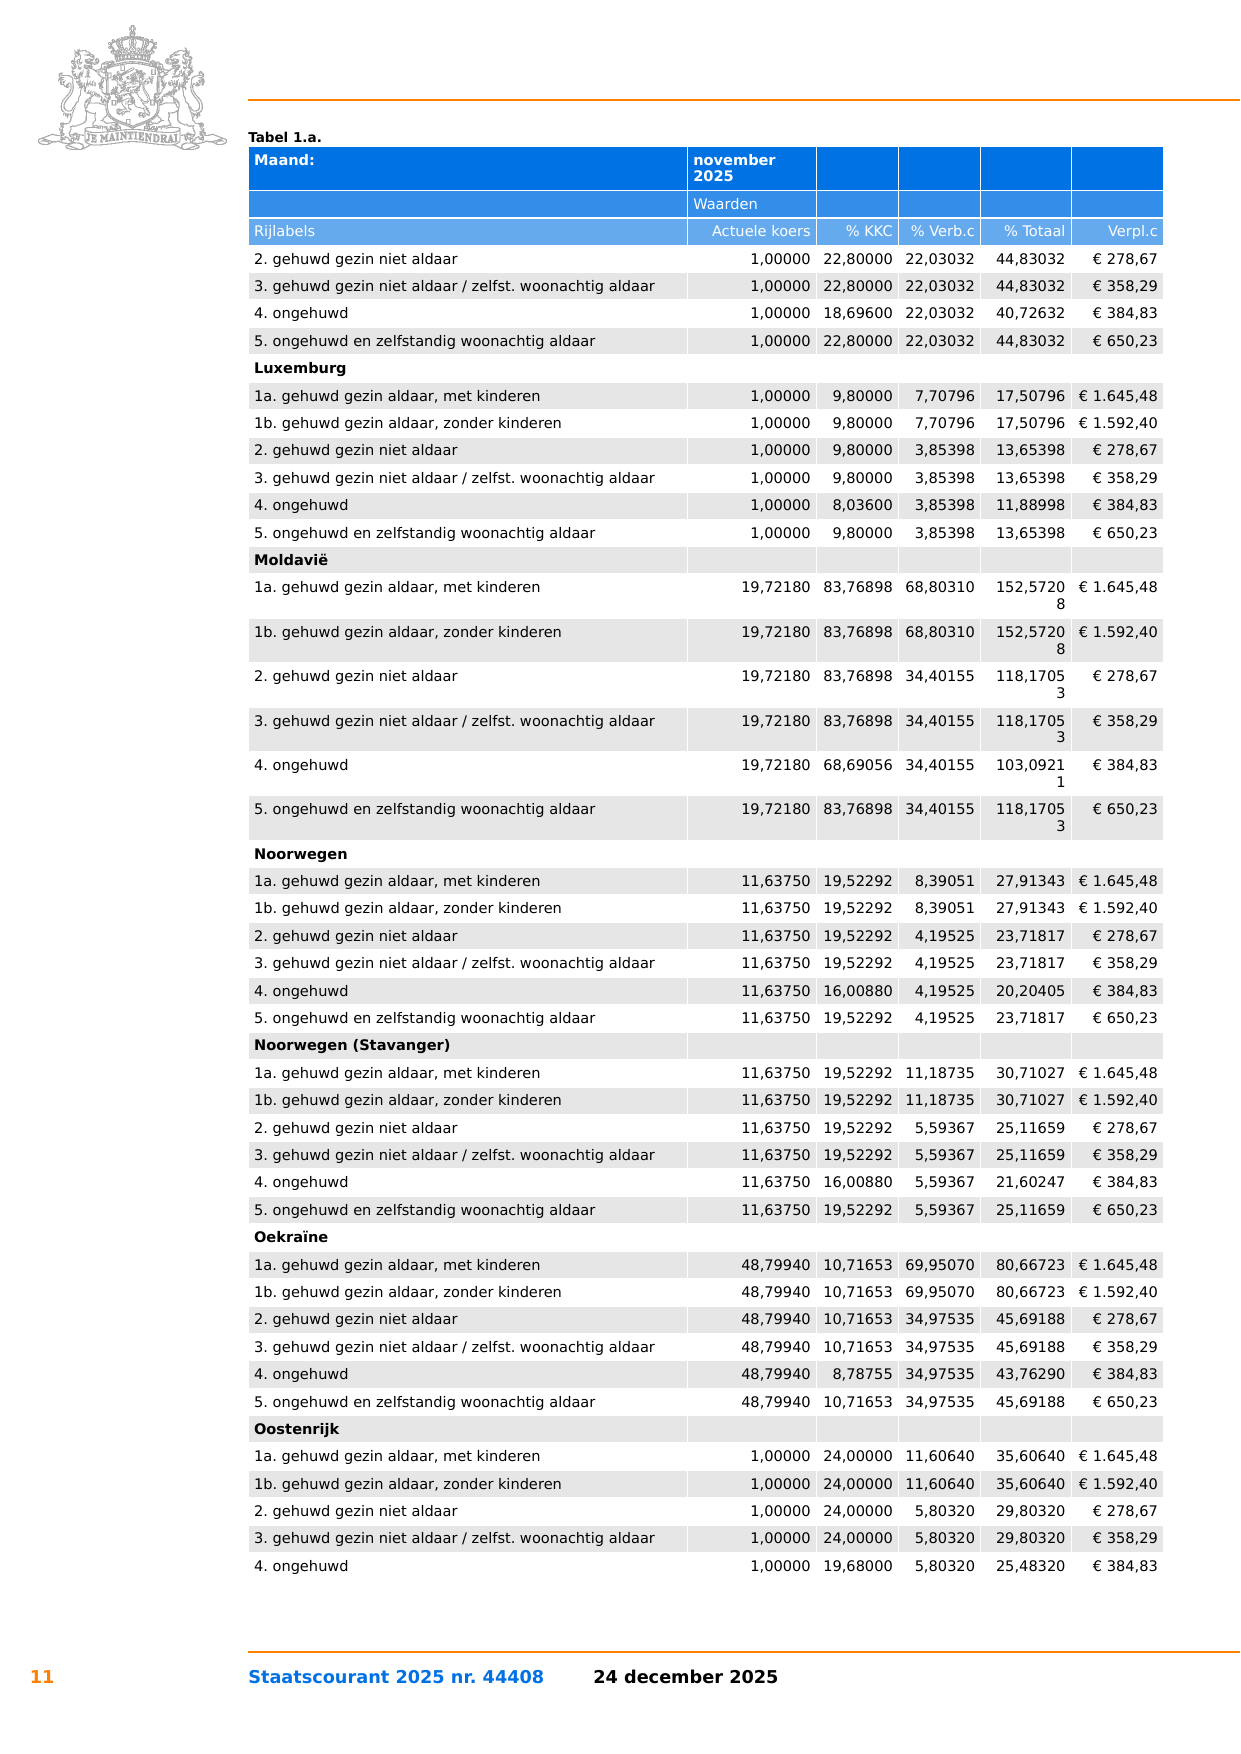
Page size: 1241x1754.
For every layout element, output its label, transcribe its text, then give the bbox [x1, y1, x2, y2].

table_cell 68,80310 [899, 619, 980, 662]
table_cell [899, 841, 980, 867]
table_cell € 1.592,40 [1072, 410, 1163, 437]
table_cell 3,85398 [899, 465, 980, 491]
table_cell 25,11659 [981, 1142, 1071, 1168]
table_cell 48,79940 [688, 1361, 816, 1388]
table_cell [1072, 1224, 1163, 1251]
table_cell 8,03600 [817, 493, 898, 519]
table_cell 80,66723 [981, 1279, 1071, 1306]
table_cell € 358,29 [1072, 273, 1163, 299]
table_cell 4. ongehuwd [249, 1361, 687, 1388]
table_cell 19,68000 [817, 1553, 898, 1579]
table_cell 5,59367 [899, 1197, 980, 1223]
table_cell € 358,29 [1072, 1526, 1163, 1552]
table_cell 1b. gehuwd gezin aldaar, zonder kinderen [249, 1471, 687, 1497]
table_cell 11,63750 [688, 1005, 816, 1032]
table_cell 48,79940 [688, 1307, 816, 1333]
table_cell 23,71817 [981, 950, 1071, 977]
table_cell 25,11659 [981, 1115, 1071, 1141]
table_cell 19,52292 [817, 1142, 898, 1168]
table_cell Noorwegen [249, 841, 687, 867]
table_cell [817, 355, 898, 382]
table_cell 11,63750 [688, 978, 816, 1004]
table_cell 1,00000 [688, 1526, 816, 1552]
table_cell 24,00000 [817, 1526, 898, 1552]
table_cell [817, 1033, 898, 1059]
table_cell € 1.592,40 [1072, 1279, 1163, 1306]
table_cell € 278,67 [1072, 663, 1163, 707]
table_cell 2. gehuwd gezin niet aldaar [249, 663, 687, 707]
table_cell € 278,67 [1072, 246, 1163, 272]
table_cell 5. ongehuwd en zelfstandig woonachtig aldaar [249, 328, 687, 354]
table_cell 34,97535 [899, 1307, 980, 1333]
table_cell 4,19525 [899, 923, 980, 949]
table_cell 10,71653 [817, 1389, 898, 1415]
table_cell 1b. gehuwd gezin aldaar, zonder kinderen [249, 1088, 687, 1114]
table_cell 34,40155 [899, 752, 980, 795]
table_cell € 358,29 [1072, 1142, 1163, 1168]
table_cell 22,03032 [899, 273, 980, 299]
table_cell 4,19525 [899, 978, 980, 1004]
table_cell [1072, 547, 1163, 573]
table_cell 3. gehuwd gezin niet aldaar / zelfst. woonachtig aldaar [249, 1526, 687, 1552]
table_cell 11,60640 [899, 1444, 980, 1470]
table_cell 48,79940 [688, 1334, 816, 1360]
table_cell 4. ongehuwd [249, 1170, 687, 1196]
table_cell 1,00000 [688, 410, 816, 437]
table_cell 19,72180 [688, 708, 816, 751]
table_cell [981, 841, 1071, 867]
table_cell 3. gehuwd gezin niet aldaar / zelfst. woonachtig aldaar [249, 1142, 687, 1168]
table_cell 118,17053 [981, 708, 1071, 751]
table_cell 48,79940 [688, 1279, 816, 1306]
table_cell [817, 1416, 898, 1442]
table_cell € 384,83 [1072, 752, 1163, 795]
table_cell 20,20405 [981, 978, 1071, 1004]
table_cell 3. gehuwd gezin niet aldaar / zelfst. woonachtig aldaar [249, 1334, 687, 1360]
table_cell Oostenrijk [249, 1416, 687, 1442]
table_cell 2. gehuwd gezin niet aldaar [249, 1498, 687, 1525]
table_cell 1,00000 [688, 383, 816, 409]
table_cell [817, 547, 898, 573]
table_cell 80,66723 [981, 1252, 1071, 1278]
table_cell [981, 1224, 1071, 1251]
table_cell 19,52292 [817, 1115, 898, 1141]
table_cell 45,69188 [981, 1389, 1071, 1415]
table_cell 2. gehuwd gezin niet aldaar [249, 438, 687, 464]
table_cell 25,48320 [981, 1553, 1071, 1579]
table_cell 1,00000 [688, 273, 816, 299]
table_header Tabel 1.a. [248, 130, 1163, 146]
table_cell 11,60640 [899, 1471, 980, 1497]
table_cell 83,76898 [817, 619, 898, 662]
table_cell 40,72632 [981, 301, 1071, 327]
table_cell 5,59367 [899, 1170, 980, 1196]
table_cell 69,95070 [899, 1279, 980, 1306]
table_cell 19,72180 [688, 796, 816, 840]
table_cell 4. ongehuwd [249, 493, 687, 519]
table_cell € 358,29 [1072, 1334, 1163, 1360]
table_cell 1,00000 [688, 1444, 816, 1470]
table_cell 83,76898 [817, 663, 898, 707]
table_cell 3. gehuwd gezin niet aldaar / zelfst. woonachtig aldaar [249, 465, 687, 491]
table_cell 11,63750 [688, 950, 816, 977]
table_cell 19,72180 [688, 663, 816, 707]
table_cell [981, 1416, 1071, 1442]
table_cell Noorwegen (Stavanger) [249, 1033, 687, 1059]
table_cell 1b. gehuwd gezin aldaar, zonder kinderen [249, 410, 687, 437]
table_cell € 278,67 [1072, 1307, 1163, 1333]
table_cell 3,85398 [899, 493, 980, 519]
table_cell 23,71817 [981, 923, 1071, 949]
table_cell [1072, 147, 1163, 190]
table_cell 83,76898 [817, 796, 898, 840]
table_cell 1,00000 [688, 1471, 816, 1497]
table_cell 11,63750 [688, 1115, 816, 1141]
table_cell 1,00000 [688, 301, 816, 327]
table_cell 45,69188 [981, 1307, 1071, 1333]
table_cell [249, 191, 687, 217]
table_cell 2. gehuwd gezin niet aldaar [249, 1307, 687, 1333]
table_cell 83,76898 [817, 575, 898, 618]
table_cell [981, 1033, 1071, 1059]
table_cell [981, 547, 1071, 573]
table_cell Actuele koers [688, 219, 816, 245]
table_cell € 650,23 [1072, 796, 1163, 840]
table_cell € 384,83 [1072, 493, 1163, 519]
table_cell 5. ongehuwd en zelfstandig woonachtig aldaar [249, 796, 687, 840]
table_cell 118,17053 [981, 796, 1071, 840]
table_cell € 384,83 [1072, 1170, 1163, 1196]
table_cell € 278,67 [1072, 1115, 1163, 1141]
table_cell [899, 1033, 980, 1059]
table_cell 1a. gehuwd gezin aldaar, met kinderen [249, 575, 687, 618]
table_cell 16,00880 [817, 978, 898, 1004]
table_cell 24,00000 [817, 1444, 898, 1470]
table_cell 5,80320 [899, 1553, 980, 1579]
table_cell 11,18735 [899, 1060, 980, 1086]
table_cell 4. ongehuwd [249, 1553, 687, 1579]
table_cell 11,63750 [688, 896, 816, 922]
table_cell 8,39051 [899, 896, 980, 922]
table_cell 8,39051 [899, 868, 980, 894]
table_cell % Totaal [981, 219, 1071, 245]
table_cell 24,00000 [817, 1498, 898, 1525]
table_cell € 650,23 [1072, 1005, 1163, 1032]
table_cell [1072, 1033, 1163, 1059]
table_cell 3. gehuwd gezin niet aldaar / zelfst. woonachtig aldaar [249, 708, 687, 751]
table_cell Moldavië [249, 547, 687, 573]
table_cell € 650,23 [1072, 1197, 1163, 1223]
table_cell 19,52292 [817, 923, 898, 949]
table_cell 17,50796 [981, 410, 1071, 437]
table_cell 11,18735 [899, 1088, 980, 1114]
table_cell € 1.645,48 [1072, 1060, 1163, 1086]
table_cell 1,00000 [688, 520, 816, 546]
table_cell [899, 147, 980, 190]
table_cell [688, 355, 816, 382]
table_cell [899, 547, 980, 573]
table_cell 3. gehuwd gezin niet aldaar / zelfst. woonachtig aldaar [249, 273, 687, 299]
table_cell 22,80000 [817, 246, 898, 272]
table_cell 11,63750 [688, 1060, 816, 1086]
table_cell 9,80000 [817, 383, 898, 409]
table_cell 9,80000 [817, 465, 898, 491]
table_cell 152,57208 [981, 575, 1071, 618]
table_cell Luxemburg [249, 355, 687, 382]
table_cell [817, 147, 898, 190]
table_cell 1,00000 [688, 438, 816, 464]
table_cell [817, 191, 898, 217]
table_cell november 2025 [688, 147, 816, 190]
table_cell € 384,83 [1072, 1553, 1163, 1579]
table_cell 44,83032 [981, 273, 1071, 299]
table_cell 35,60640 [981, 1471, 1071, 1497]
table_cell 19,52292 [817, 1197, 898, 1223]
table_cell 22,80000 [817, 328, 898, 354]
table_cell 25,11659 [981, 1197, 1071, 1223]
table_cell € 358,29 [1072, 708, 1163, 751]
table_cell 5. ongehuwd en zelfstandig woonachtig aldaar [249, 520, 687, 546]
table_cell [1072, 841, 1163, 867]
table_cell [899, 1416, 980, 1442]
table_cell 19,52292 [817, 1005, 898, 1032]
table_cell € 278,67 [1072, 1498, 1163, 1525]
table_cell [899, 355, 980, 382]
table_cell 27,91343 [981, 868, 1071, 894]
table_cell 34,40155 [899, 796, 980, 840]
table_cell 1a. gehuwd gezin aldaar, met kinderen [249, 383, 687, 409]
table_cell 19,52292 [817, 950, 898, 977]
table_cell 1a. gehuwd gezin aldaar, met kinderen [249, 1252, 687, 1278]
table_cell 19,52292 [817, 1060, 898, 1086]
table_cell 22,80000 [817, 273, 898, 299]
table_cell € 1.645,48 [1072, 1252, 1163, 1278]
table_cell € 650,23 [1072, 328, 1163, 354]
table_cell 5. ongehuwd en zelfstandig woonachtig aldaar [249, 1005, 687, 1032]
table_cell 11,63750 [688, 1170, 816, 1196]
table_cell 18,69600 [817, 301, 898, 327]
table_cell 1b. gehuwd gezin aldaar, zonder kinderen [249, 619, 687, 662]
table_cell 22,03032 [899, 328, 980, 354]
table_cell 19,72180 [688, 752, 816, 795]
table_cell 11,63750 [688, 868, 816, 894]
table_cell [981, 355, 1071, 382]
table_cell 3. gehuwd gezin niet aldaar / zelfst. woonachtig aldaar [249, 950, 687, 977]
table_cell 1a. gehuwd gezin aldaar, met kinderen [249, 1060, 687, 1086]
table_cell € 384,83 [1072, 301, 1163, 327]
table_cell € 1.592,40 [1072, 1471, 1163, 1497]
table_cell 13,65398 [981, 438, 1071, 464]
table_cell € 650,23 [1072, 1389, 1163, 1415]
table_cell 17,50796 [981, 383, 1071, 409]
table_cell € 1.592,40 [1072, 1088, 1163, 1114]
table_cell 118,17053 [981, 663, 1071, 707]
table_cell 27,91343 [981, 896, 1071, 922]
table_cell 48,79940 [688, 1252, 816, 1278]
table_cell [688, 1416, 816, 1442]
table_cell [688, 547, 816, 573]
picture [38, 25, 227, 150]
table_cell 5,59367 [899, 1115, 980, 1141]
table_cell 152,57208 [981, 619, 1071, 662]
table_cell 1a. gehuwd gezin aldaar, met kinderen [249, 1444, 687, 1470]
table_cell Verpl.c [1072, 219, 1163, 245]
table_cell 2. gehuwd gezin niet aldaar [249, 1115, 687, 1141]
table_cell 1a. gehuwd gezin aldaar, met kinderen [249, 868, 687, 894]
table_cell 7,70796 [899, 383, 980, 409]
table_cell [1072, 191, 1163, 217]
table_cell 30,71027 [981, 1088, 1071, 1114]
table_cell 44,83032 [981, 328, 1071, 354]
table_cell 30,71027 [981, 1060, 1071, 1086]
table_cell 22,03032 [899, 301, 980, 327]
table_cell 68,69056 [817, 752, 898, 795]
table_cell € 1.592,40 [1072, 619, 1163, 662]
table_cell 19,52292 [817, 896, 898, 922]
table_cell 1,00000 [688, 246, 816, 272]
table_cell 11,63750 [688, 923, 816, 949]
table_cell € 1.645,48 [1072, 575, 1163, 618]
table_cell 4. ongehuwd [249, 978, 687, 1004]
table_cell 10,71653 [817, 1279, 898, 1306]
table_cell 1,00000 [688, 328, 816, 354]
table_cell € 358,29 [1072, 950, 1163, 977]
table_cell 22,03032 [899, 246, 980, 272]
table_cell % Verb.c [899, 219, 980, 245]
table_cell [981, 147, 1071, 190]
table_cell 35,60640 [981, 1444, 1071, 1470]
table_cell 19,52292 [817, 868, 898, 894]
table_cell 19,52292 [817, 1088, 898, 1114]
table_cell [981, 191, 1071, 217]
table_cell 34,97535 [899, 1389, 980, 1415]
table_cell € 1.645,48 [1072, 868, 1163, 894]
table_cell 48,79940 [688, 1389, 816, 1415]
table_cell 11,88998 [981, 493, 1071, 519]
table_cell [688, 841, 816, 867]
table_cell [899, 1224, 980, 1251]
table_cell 4. ongehuwd [249, 752, 687, 795]
table_cell 10,71653 [817, 1252, 898, 1278]
table_cell 45,69188 [981, 1334, 1071, 1360]
table_cell € 278,67 [1072, 438, 1163, 464]
table_cell 11,63750 [688, 1197, 816, 1223]
table_cell 4,19525 [899, 950, 980, 977]
table_cell 68,80310 [899, 575, 980, 618]
table_cell 5,59367 [899, 1142, 980, 1168]
table_cell 13,65398 [981, 520, 1071, 546]
table_cell Oekraïne [249, 1224, 687, 1251]
table_cell 1b. gehuwd gezin aldaar, zonder kinderen [249, 1279, 687, 1306]
table_cell 1,00000 [688, 1553, 816, 1579]
table_cell 1,00000 [688, 493, 816, 519]
table_cell 23,71817 [981, 1005, 1071, 1032]
table_cell 5,80320 [899, 1498, 980, 1525]
table_cell 19,72180 [688, 619, 816, 662]
table_cell [1072, 355, 1163, 382]
table_cell € 384,83 [1072, 1361, 1163, 1388]
table_cell 29,80320 [981, 1498, 1071, 1525]
table_cell 1,00000 [688, 465, 816, 491]
table_cell 83,76898 [817, 708, 898, 751]
table_cell 8,78755 [817, 1361, 898, 1388]
table_cell 29,80320 [981, 1526, 1071, 1552]
table_cell [1072, 1416, 1163, 1442]
table_cell [688, 1033, 816, 1059]
table_cell 34,97535 [899, 1334, 980, 1360]
table_cell 44,83032 [981, 246, 1071, 272]
table_cell 11,63750 [688, 1088, 816, 1114]
table_cell € 1.645,48 [1072, 1444, 1163, 1470]
table_cell € 1.645,48 [1072, 383, 1163, 409]
table_cell 9,80000 [817, 520, 898, 546]
table_cell [899, 191, 980, 217]
table_cell 3,85398 [899, 520, 980, 546]
table_cell 5. ongehuwd en zelfstandig woonachtig aldaar [249, 1197, 687, 1223]
table_cell 10,71653 [817, 1334, 898, 1360]
table_cell Waarden [688, 191, 816, 217]
table_cell 34,97535 [899, 1361, 980, 1388]
table_cell 5,80320 [899, 1526, 980, 1552]
table_cell Rijlabels [249, 219, 687, 245]
table_cell 21,60247 [981, 1170, 1071, 1196]
table_cell 10,71653 [817, 1307, 898, 1333]
table_cell 2. gehuwd gezin niet aldaar [249, 246, 687, 272]
table_cell 19,72180 [688, 575, 816, 618]
table_cell 4. ongehuwd [249, 301, 687, 327]
table_cell 9,80000 [817, 410, 898, 437]
table_cell 1,00000 [688, 1498, 816, 1525]
table_cell 4,19525 [899, 1005, 980, 1032]
table_cell € 358,29 [1072, 465, 1163, 491]
table_cell % KKC [817, 219, 898, 245]
table_cell 16,00880 [817, 1170, 898, 1196]
table_cell 1b. gehuwd gezin aldaar, zonder kinderen [249, 896, 687, 922]
table_cell 34,40155 [899, 663, 980, 707]
table_cell 11,63750 [688, 1142, 816, 1168]
table_cell Maand: [249, 147, 687, 190]
table_cell € 384,83 [1072, 978, 1163, 1004]
table_cell 9,80000 [817, 438, 898, 464]
table_cell [817, 841, 898, 867]
table_cell 43,76290 [981, 1361, 1071, 1388]
table_cell [817, 1224, 898, 1251]
table_cell [688, 1224, 816, 1251]
table_cell 69,95070 [899, 1252, 980, 1278]
table_cell € 1.592,40 [1072, 896, 1163, 922]
table_cell 2. gehuwd gezin niet aldaar [249, 923, 687, 949]
table_cell 24,00000 [817, 1471, 898, 1497]
table_cell 5. ongehuwd en zelfstandig woonachtig aldaar [249, 1389, 687, 1415]
table_cell € 278,67 [1072, 923, 1163, 949]
table_cell 103,09211 [981, 752, 1071, 795]
table_cell 7,70796 [899, 410, 980, 437]
table_cell 13,65398 [981, 465, 1071, 491]
table_cell 34,40155 [899, 708, 980, 751]
table_cell 3,85398 [899, 438, 980, 464]
table_cell € 650,23 [1072, 520, 1163, 546]
